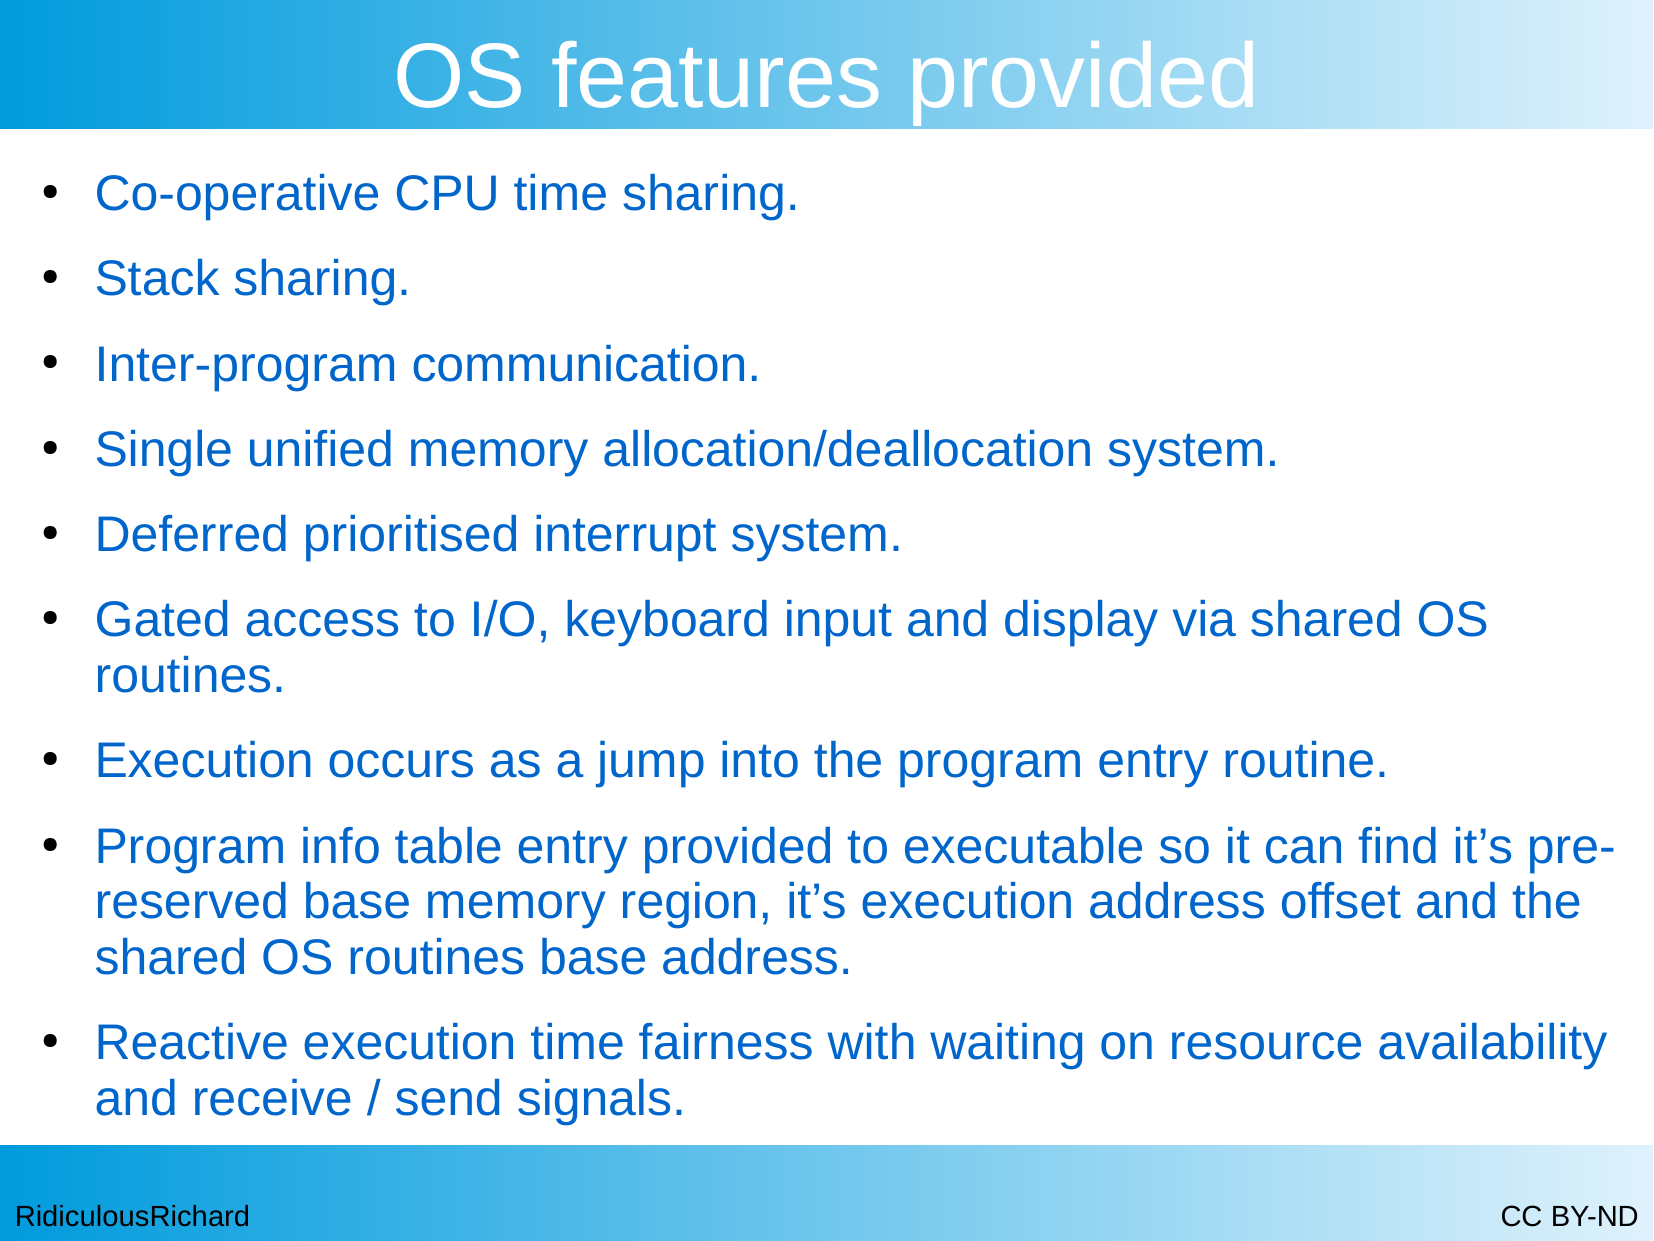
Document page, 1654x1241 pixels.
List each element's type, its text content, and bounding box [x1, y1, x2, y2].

list Co-operative CPU time sharing. Stack sharing. Inter-program communication. Single unified memory allocation/deallocation system. Deferred prioritised interrupt system. Gated access to I/O, keyboard input and display via shared OS routines. Execution occurs as a jump into the program entry routine. Program info table entry provided to executable so it can find it’s pre-reserved base memory region, it’s execution address offset and the shared OS routines base address. Reactive execution time fairness with waiting on resource availability and receive / send signals. [23, 165, 1630, 1123]
title OS features provided [82, 23, 1571, 129]
